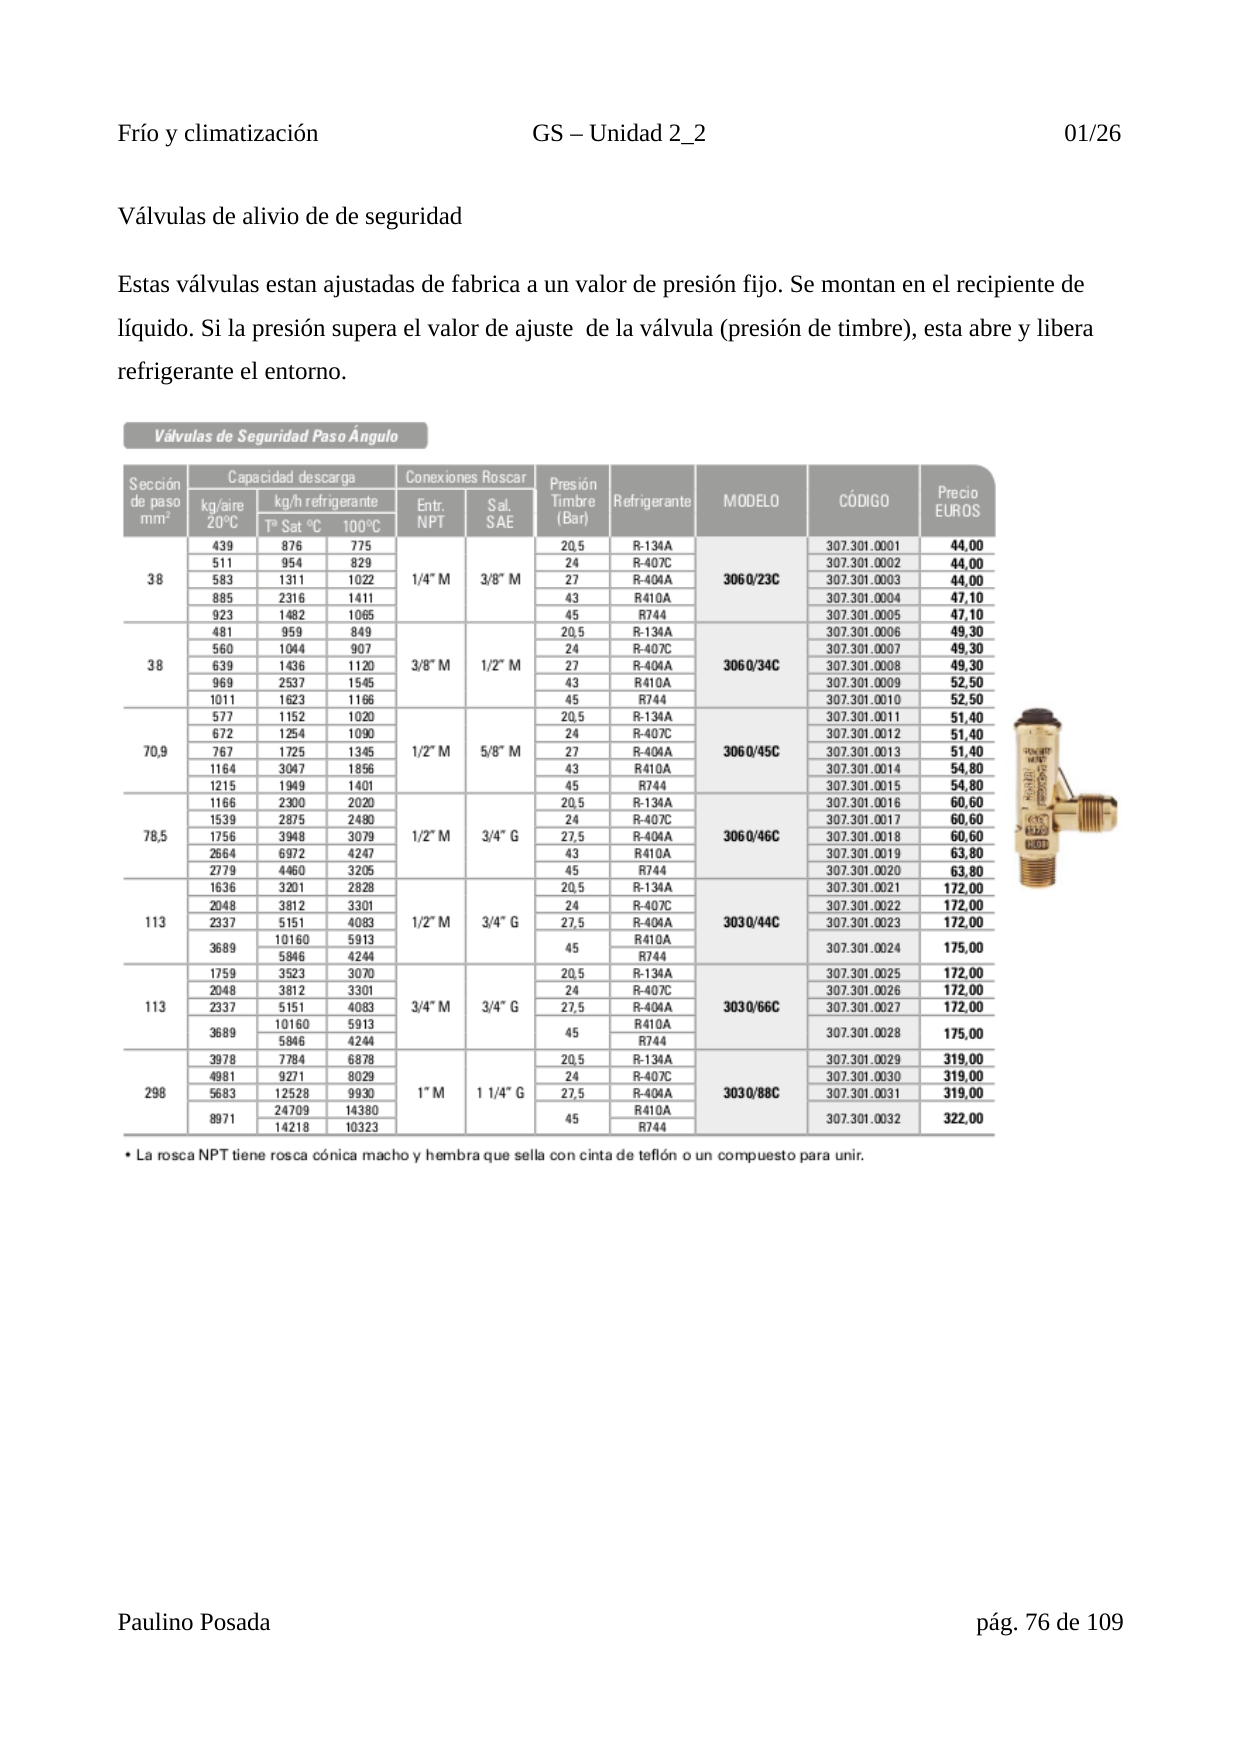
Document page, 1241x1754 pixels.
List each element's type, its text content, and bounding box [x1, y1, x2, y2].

text Estas válvulas estan ajustadas de fabrica a un valor de presión fijo. Se montan en el recipiente de líquido. Si la presión supera el valor de ajuste de la válvula (presión de timbre), esta abre y libera refrigerante el entorno. [117, 269, 1123, 384]
text Válvulas de alivio de de seguridad [117, 201, 1123, 230]
picture [118, 411, 1123, 1173]
